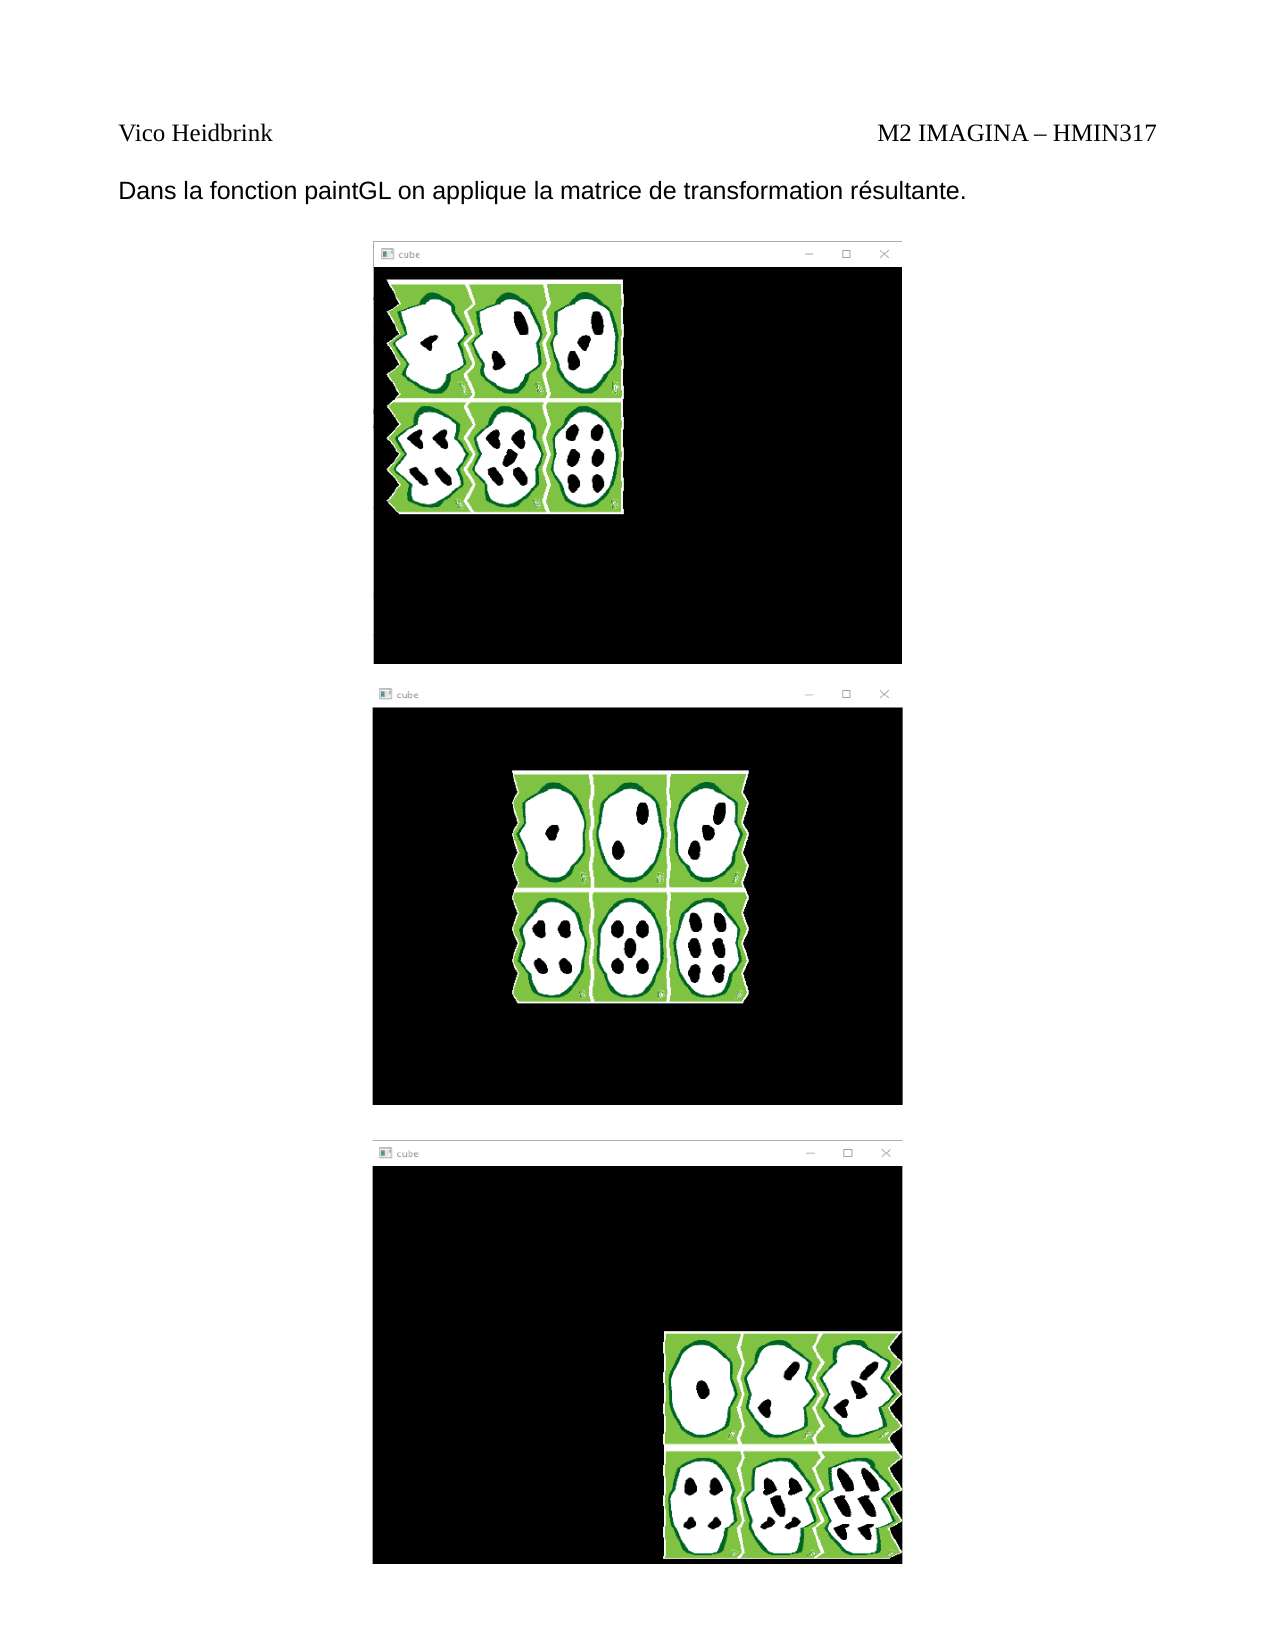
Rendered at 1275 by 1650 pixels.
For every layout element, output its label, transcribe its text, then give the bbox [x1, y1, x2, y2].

text Dans la fonction paintGL on applique la matrice de transformation résultante. [118, 176, 1157, 205]
picture [372, 1140, 903, 1564]
picture [372, 683, 903, 1105]
picture [373, 241, 902, 664]
